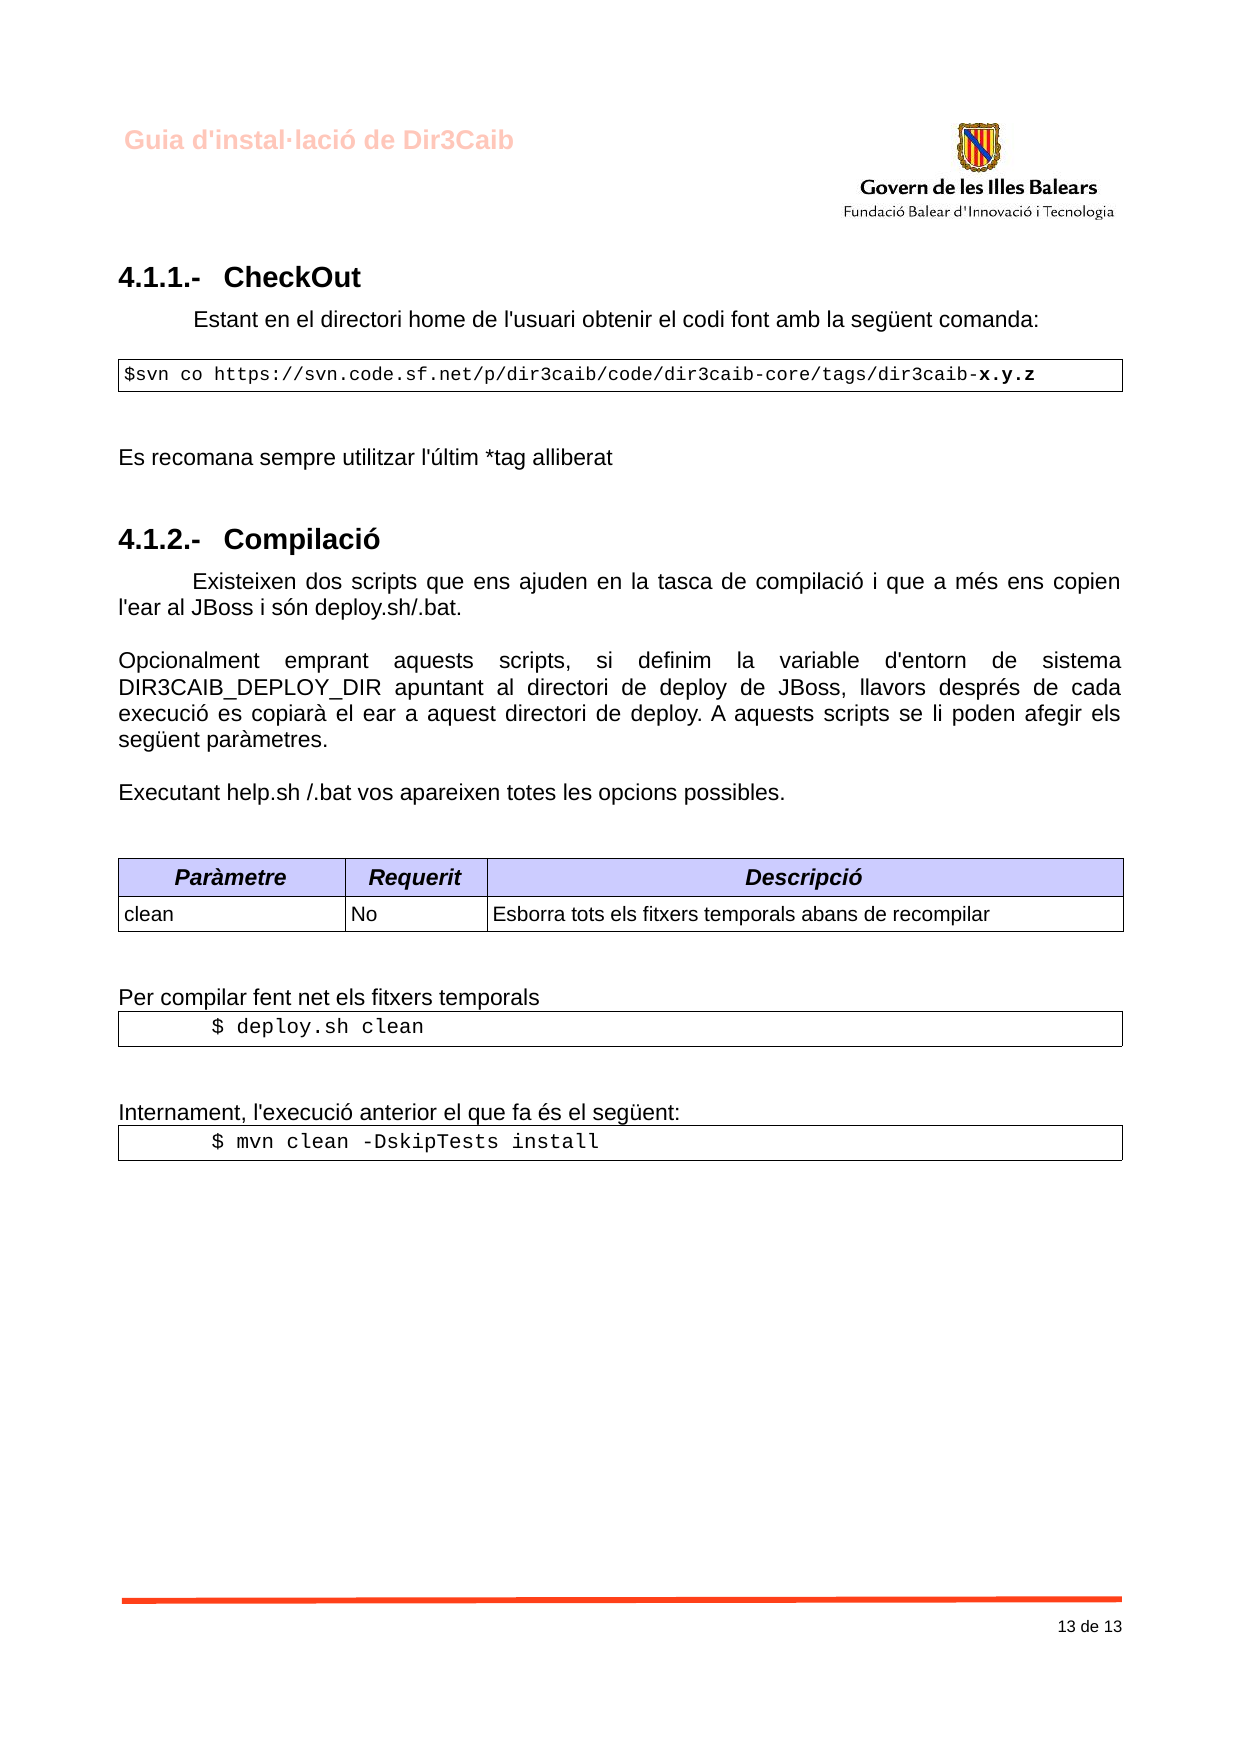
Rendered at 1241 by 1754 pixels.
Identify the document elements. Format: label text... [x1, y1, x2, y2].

table_header $ mvn clean -DskipTests install [119, 1126, 1122, 1160]
table_cell Esborra tots els fitxers temporals abans de recompilar [488, 897, 1123, 931]
table_cell clean [119, 897, 345, 931]
table_header Requerit [346, 859, 487, 896]
text Per compilar fent net els fitxers temporals [118, 984, 1122, 1011]
picture [840, 123, 1117, 220]
text Opcionalment emprant aquests scripts, si definim la variable d'entorn de sistema DIR3CAIB_DEPLOY_DIR apuntant al directori de deploy de JBoss, llavors després de cada execució es copiarà el ear a aquest directori de deploy. A aquests scripts se li poden afegir els següent paràmetres. [118, 647, 1122, 752]
table_header Paràmetre [119, 859, 345, 896]
subtitle Compilació [118, 522, 1122, 556]
table_header Descripció [488, 859, 1123, 896]
text Existeixen dos scripts que ens ajuden en la tasca de compilació i que a més ens copien l'ear al JBoss i són deploy.sh/.bat. [118, 568, 1122, 621]
table_cell No [346, 897, 487, 931]
text Internament, l'execució anterior el que fa és el següent: [118, 1098, 1122, 1125]
subtitle CheckOut [118, 260, 1122, 293]
text Es recomana sempre utilitzar l'últim *tag alliberat [118, 444, 1122, 471]
table_header $ deploy.sh clean [119, 1012, 1122, 1046]
list Estant en el directori home de l'usuari obtenir el codi font amb la següent comanda: [156, 306, 1122, 332]
text Executant help.sh /.bat vos apareixen totes les opcions possibles. [118, 779, 1122, 805]
table_header $svn co https://svn.code.sf.net/p/dir3caib/code/dir3caib-core/tags/dir3caib-x.y.z [119, 360, 1122, 391]
